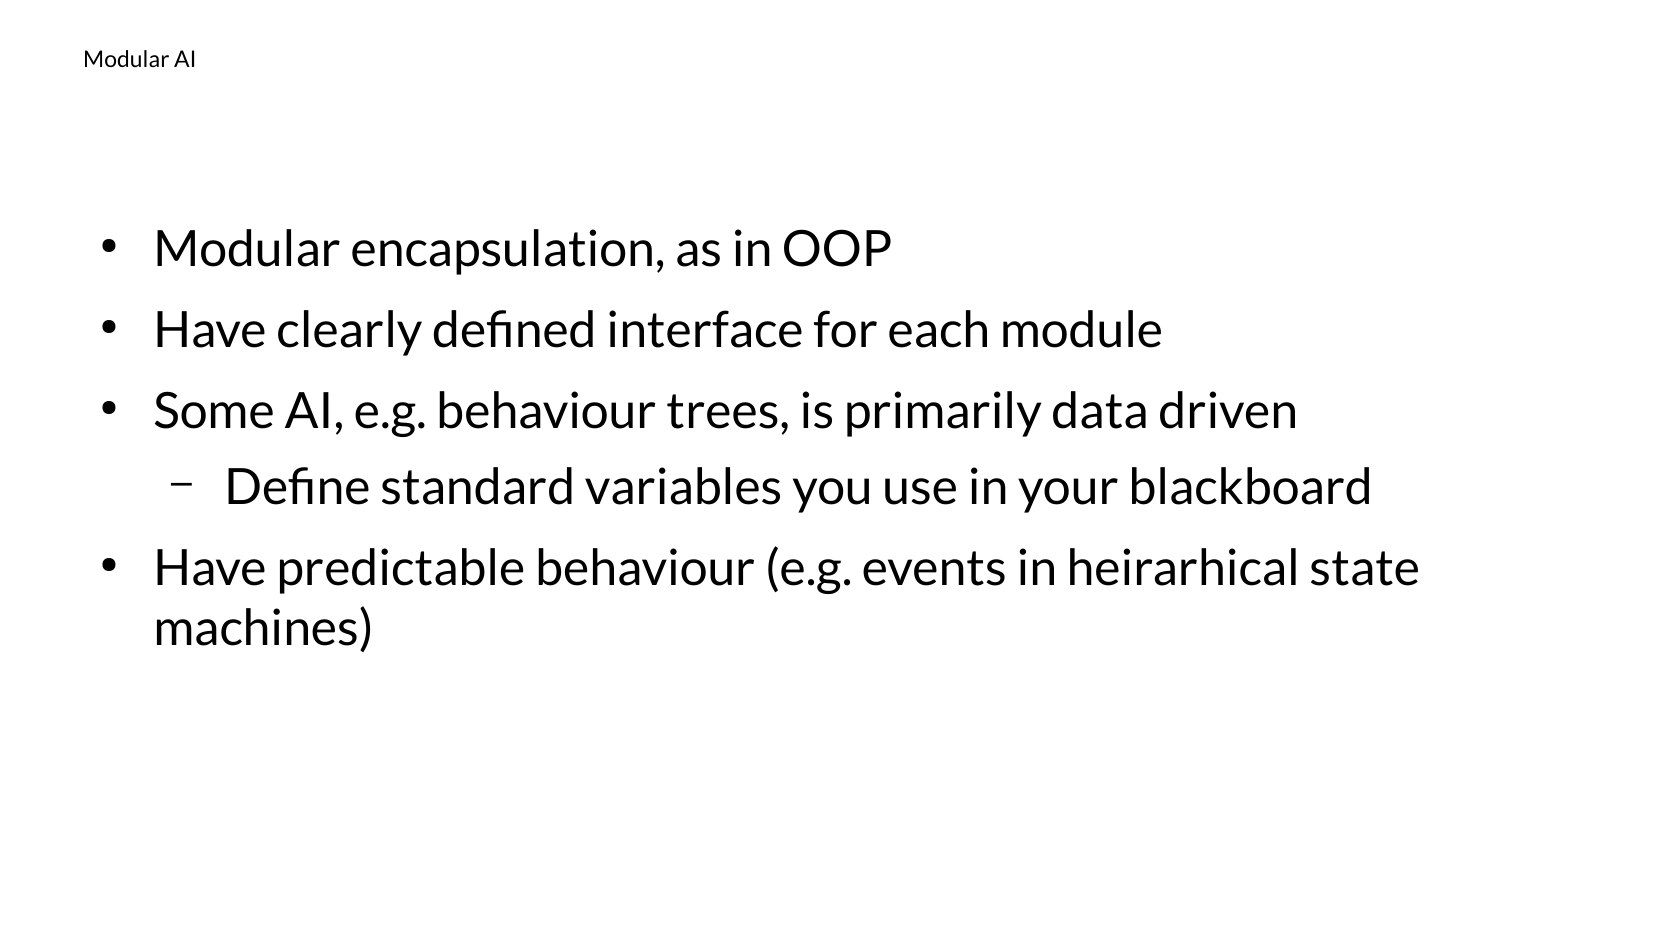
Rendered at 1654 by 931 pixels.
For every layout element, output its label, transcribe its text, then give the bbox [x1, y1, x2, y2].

list Modular encapsulation, as in OOP Have clearly defined interface for each module Some AI, e.g. behaviour trees, is primarily data driven Define standard variables you use in your blackboard Have predictable behaviour (e.g. events in heirarhical state machines) [82, 217, 1571, 839]
title Modular AI [83, 0, 1571, 119]
